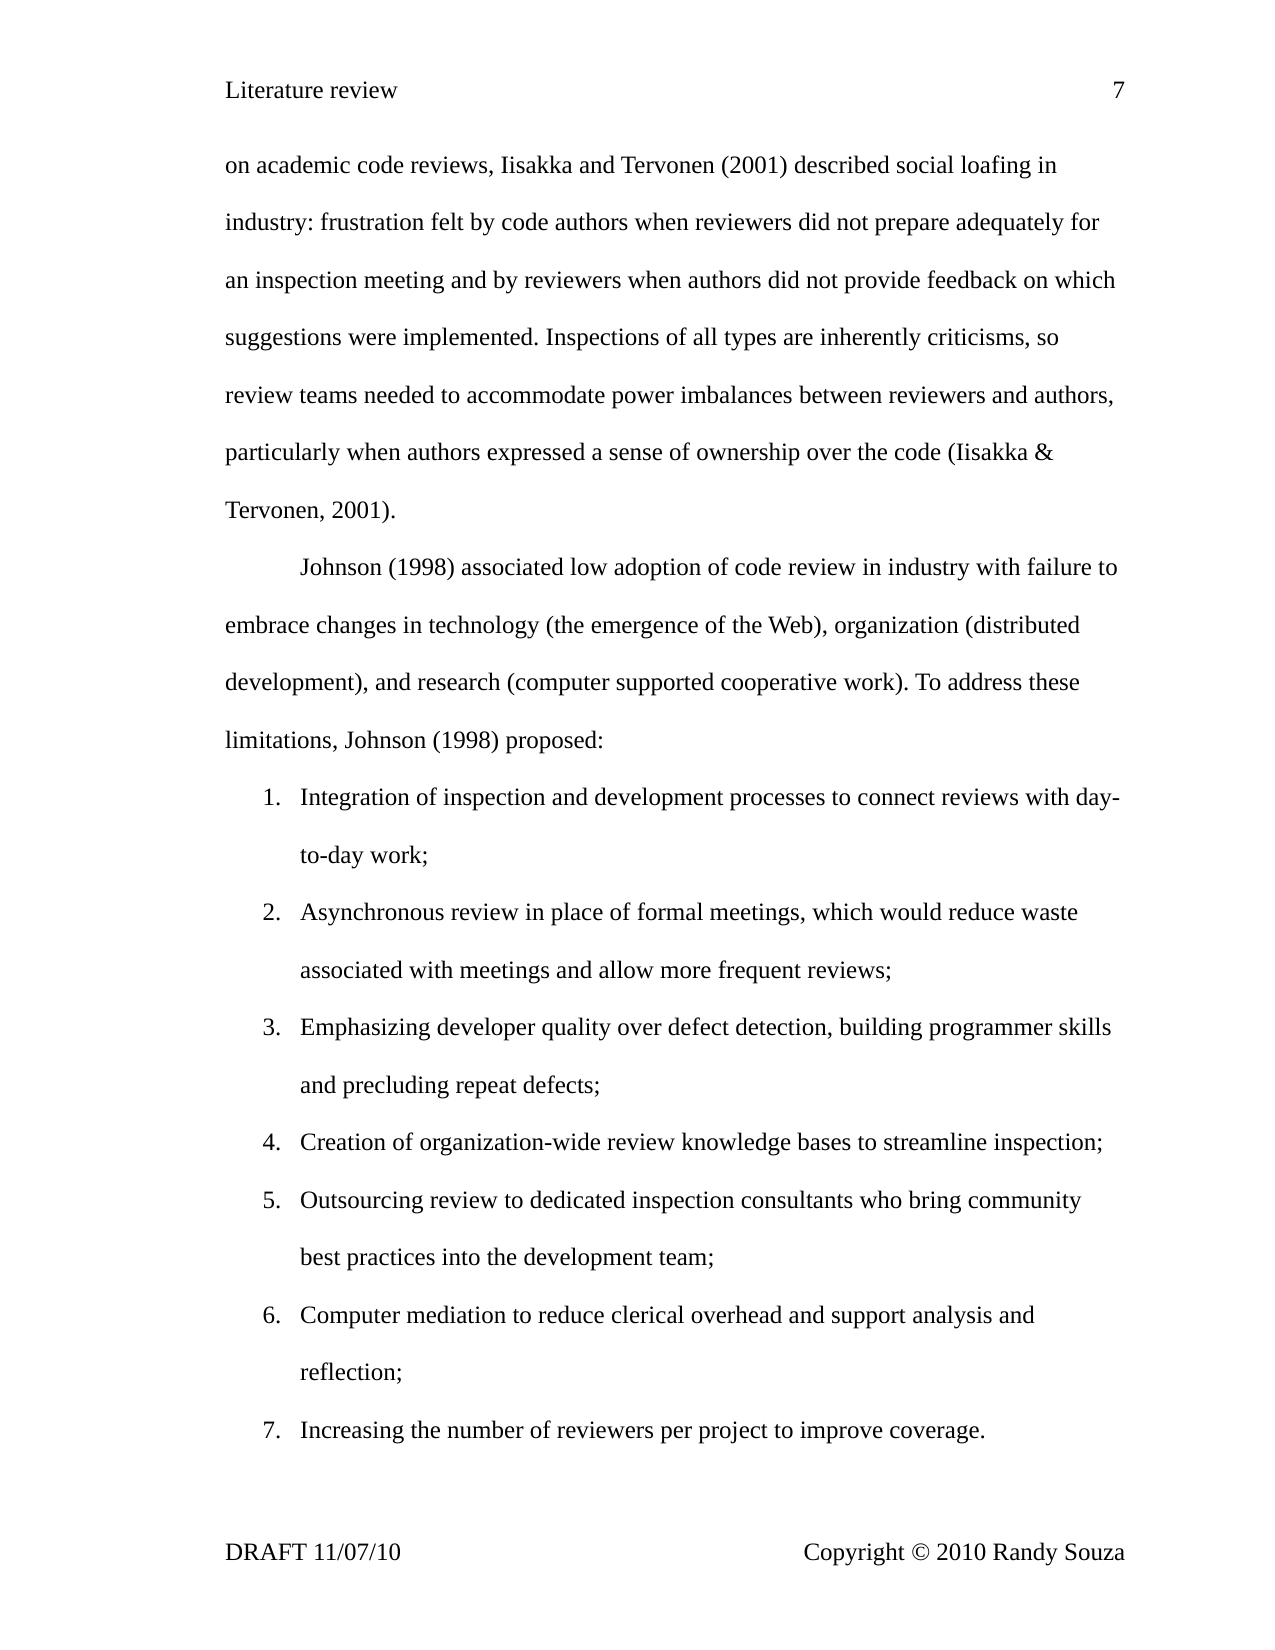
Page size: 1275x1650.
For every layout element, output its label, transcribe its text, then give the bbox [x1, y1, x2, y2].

list Asynchronous review in place of formal meetings, which would reduce waste associated with meetings and allow more frequent reviews; [262, 897, 1125, 984]
list Computer mediation to reduce clerical overhead and support analysis and reflection; [262, 1300, 1125, 1386]
text Johnson (1998) associated low adoption of code review in industry with failure to embrace changes in technology (the emergence of the Web), organization (distributed development), and research (computer supported cooperative work). To address these limitations, Johnson (1998) proposed: [225, 552, 1125, 754]
list Integration of inspection and development processes to connect reviews with day-to-day work; [262, 782, 1125, 869]
list Emphasizing developer quality over defect detection, building programmer skills and precluding repeat defects; [262, 1012, 1125, 1099]
list Outsourcing review to dedicated inspection consultants who bring community best practices into the development team; [262, 1185, 1125, 1271]
text on academic code reviews, Iisakka and Tervonen (2001) described social loafing in industry: frustration felt by code authors when reviewers did not prepare adequately for an inspection meeting and by reviewers when authors did not provide feedback on which suggestions were implemented. Inspections of all types are inherently criticisms, so review teams needed to accommodate power imbalances between reviewers and authors, particularly when authors expressed a sense of ownership over the code (Iisakka & Tervonen, 2001). [225, 150, 1125, 524]
list Creation of organization-wide review knowledge bases to streamline inspection; [262, 1127, 1125, 1156]
list Increasing the number of reviewers per project to improve coverage. [262, 1415, 1125, 1444]
